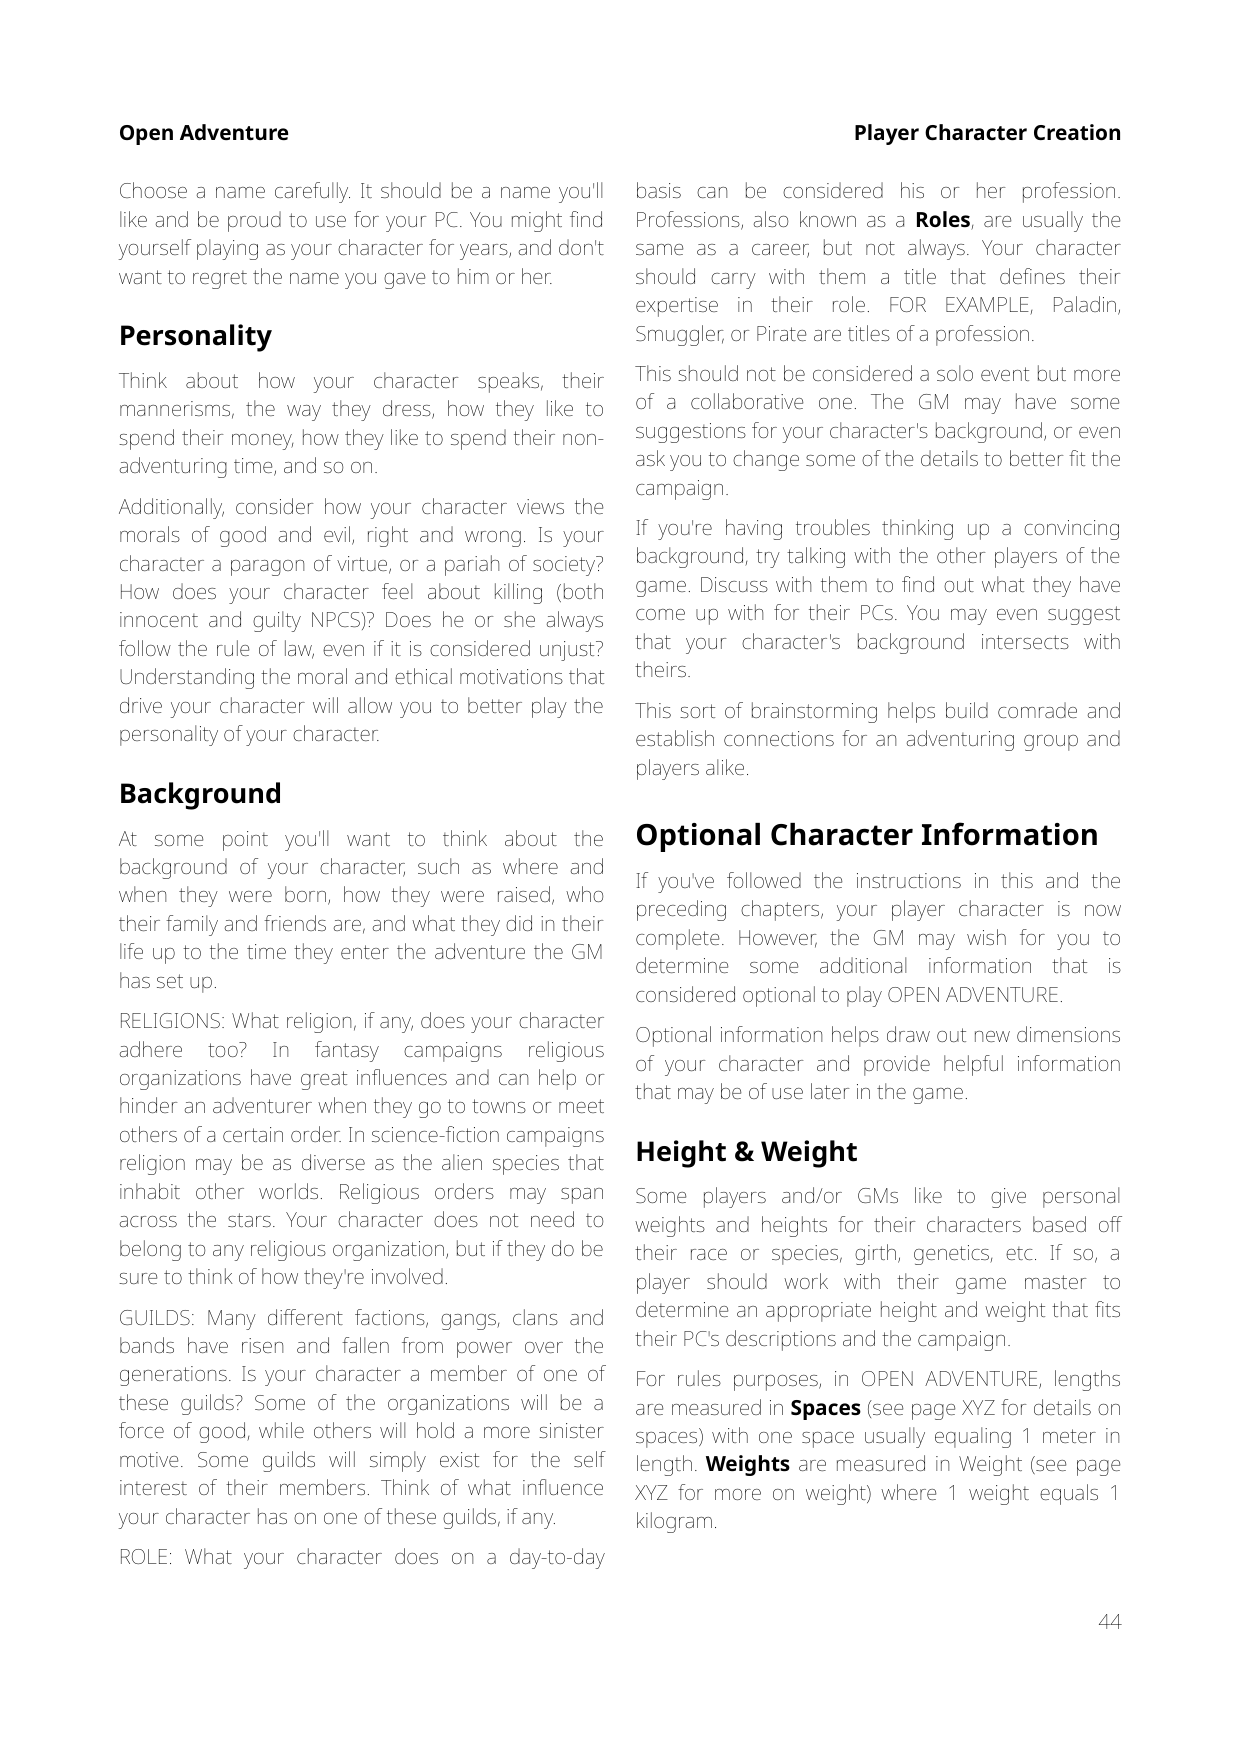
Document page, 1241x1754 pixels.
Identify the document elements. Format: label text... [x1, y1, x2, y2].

text For rules purposes, in OPEN ADVENTURE, lengths are measured in Spaces (see page XYZ for details on spaces) with one space usually equaling 1 meter in length. Weights are measured in Weight (see page XYZ for more on weight) where 1 weight equals 1 kilogram. [635, 1364, 1122, 1535]
text At some point you'll want to think about the background of your character, such as where and when they were born, how they were raised, who their family and friends are, and what they did in their life up to the time they enter the adventure the GM has set up. [118, 824, 605, 994]
text Additionally, consider how your character views the morals of good and evil, right and wrong. Is your character a paragon of virtue, or a pariah of society? How does your character feel about killing (both innocent and guilty NPCS)? Does he or she always follow the rule of law, even if it is considered unjust? Understanding the moral and ethical motivations that drive your character will allow you to better play the personality of your character. [118, 492, 605, 748]
text Think about how your character speaks, their mannerisms, the way they dress, how they like to spend their money, how they like to spend their non-adventuring time, and so on. [118, 366, 605, 480]
subtitle Optional Character Information [635, 814, 1122, 854]
subtitle Background [118, 774, 605, 811]
text If you're having troubles thinking up a convincing background, try talking with the other players of the game. Discuss with them to find out what they have come up with for their PCs. You may even suggest that your character's background intersects with theirs. [635, 513, 1122, 684]
text RELIGIONS: What religion, if any, does your character adhere too? In fantasy campaigns religious organizations have great influences and can help or hinder an adventurer when they go to towns or meet others of a certain order. In science-fiction campaigns religion may be as diverse as the alien species that inhabit other worlds. Religious orders may span across the stars. Your character does not need to belong to any religious organization, but if they do be sure to think of how they're involved. [118, 1006, 605, 1291]
subtitle Personality [118, 317, 605, 354]
text Optional information helps draw out new dimensions of your character and provide helpful information that may be of use later in the game. [635, 1020, 1122, 1106]
text ROLE: What your character does on a day-to-day [118, 1542, 605, 1571]
text Some players and/or GMs like to give personal weights and heights for their characters based off their race or species, girth, genetics, etc. If so, a player should work with their game master to determine an appropriate height and weight that fits their PC's descriptions and the campaign. [635, 1182, 1122, 1352]
text If you've followed the instructions in this and the preceding chapters, your player character is now complete. However, the GM may wish for you to determine some additional information that is considered optional to play OPEN ADVENTURE. [635, 866, 1122, 1008]
text Choose a name carefully. It should be a name you'll like and be proud to use for your PC. You might find yourself playing as your character for years, and don't want to regret the name you gave to him or her. [118, 176, 605, 290]
text This should not be considered a solo event but more of a collaborative one. The GM may have some suggestions for your character's background, or even ask you to change some of the details to better fit the campaign. [635, 359, 1122, 501]
text basis can be considered his or her profession. Professions, also known as a Roles, are usually the same as a career, but not always. Your character should carry with them a title that defines their expertise in their role. FOR EXAMPLE, Paladin, Smuggler, or Pirate are titles of a profession. [635, 176, 1122, 347]
subtitle Height & Weight [635, 1132, 1122, 1169]
text This sort of brainstorming helps build comrade and establish connections for an adventuring group and players alike. [635, 696, 1122, 781]
text GUILDS: Many different factions, gangs, clans and bands have risen and fallen from power over the generations. Is your character a member of one of these guilds? Some of the organizations will be a force of good, while others will hold a more sinister motive. Some guilds will simply exist for the self interest of their members. Think of what influence your character has on one of these guilds, if any. [118, 1303, 605, 1530]
